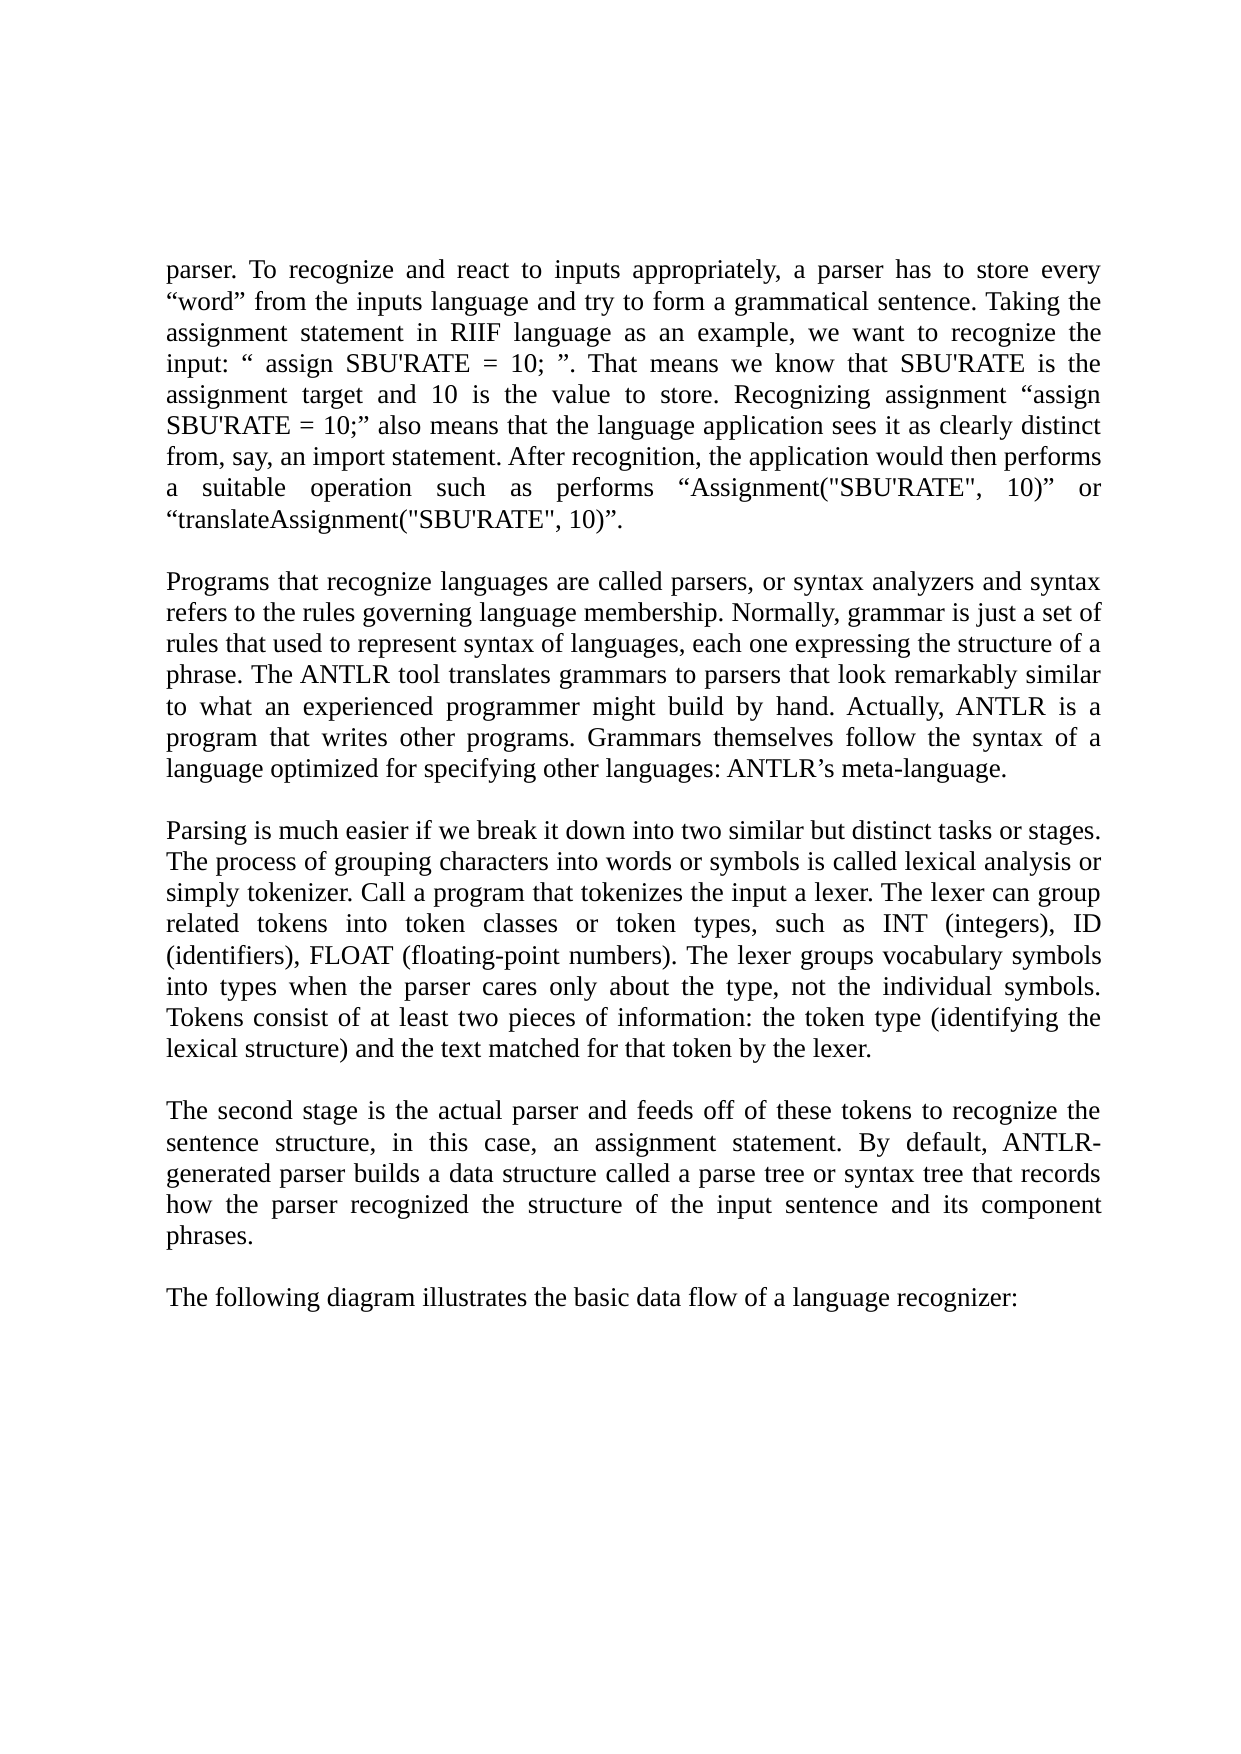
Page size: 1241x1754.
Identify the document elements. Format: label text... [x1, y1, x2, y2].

text parser. To recognize and react to inputs appropriately, a parser has to store every “word” from the inputs language and try to form a grammatical sentence. Taking the assignment statement in RIIF language as an example, we want to recognize the input: “ assign SBU'RATE = 10; ”. That means we know that SBU'RATE is the assignment target and 10 is the value to store. Recognizing assignment “assign SBU'RATE = 10;” also means that the language application sees it as clearly distinct from, say, an import statement. After recognition, the application would then performs a suitable operation such as performs “Assignment("SBU'RATE", 10)” or “translateAssignment("SBU'RATE", 10)”. [166, 253, 1103, 534]
text The following diagram illustrates the basic data flow of a language recognizer: [166, 1281, 1103, 1312]
text Programs that recognize languages are called parsers, or syntax analyzers and syntax refers to the rules governing language membership. Normally, grammar is just a set of rules that used to represent syntax of languages, each one expressing the structure of a phrase. The ANTLR tool translates grammars to parsers that look remarkably similar to what an experienced programmer might build by hand. Actually, ANTLR is a program that writes other programs. Grammars themselves follow the syntax of a language optimized for specifying other languages: ANTLR’s meta-language. [166, 565, 1103, 783]
text Parsing is much easier if we break it down into two similar but distinct tasks or stages. The process of grouping characters into words or symbols is called lexical analysis or simply tokenizer. Call a program that tokenizes the input a lexer. The lexer can group related tokens into token classes or token types, such as INT (integers), ID (identifiers), FLOAT (floating-point numbers). The lexer groups vocabulary symbols into types when the parser cares only about the type, not the individual symbols. Tokens consist of at least two pieces of information: the token type (identifying the lexical structure) and the text matched for that token by the lexer. [166, 814, 1103, 1063]
text The second stage is the actual parser and feeds off of these tokens to recognize the sentence structure, in this case, an assignment statement. By default, ANTLR-generated parser builds a data structure called a parse tree or syntax tree that records how the parser recognized the structure of the input sentence and its component phrases. [166, 1094, 1103, 1250]
